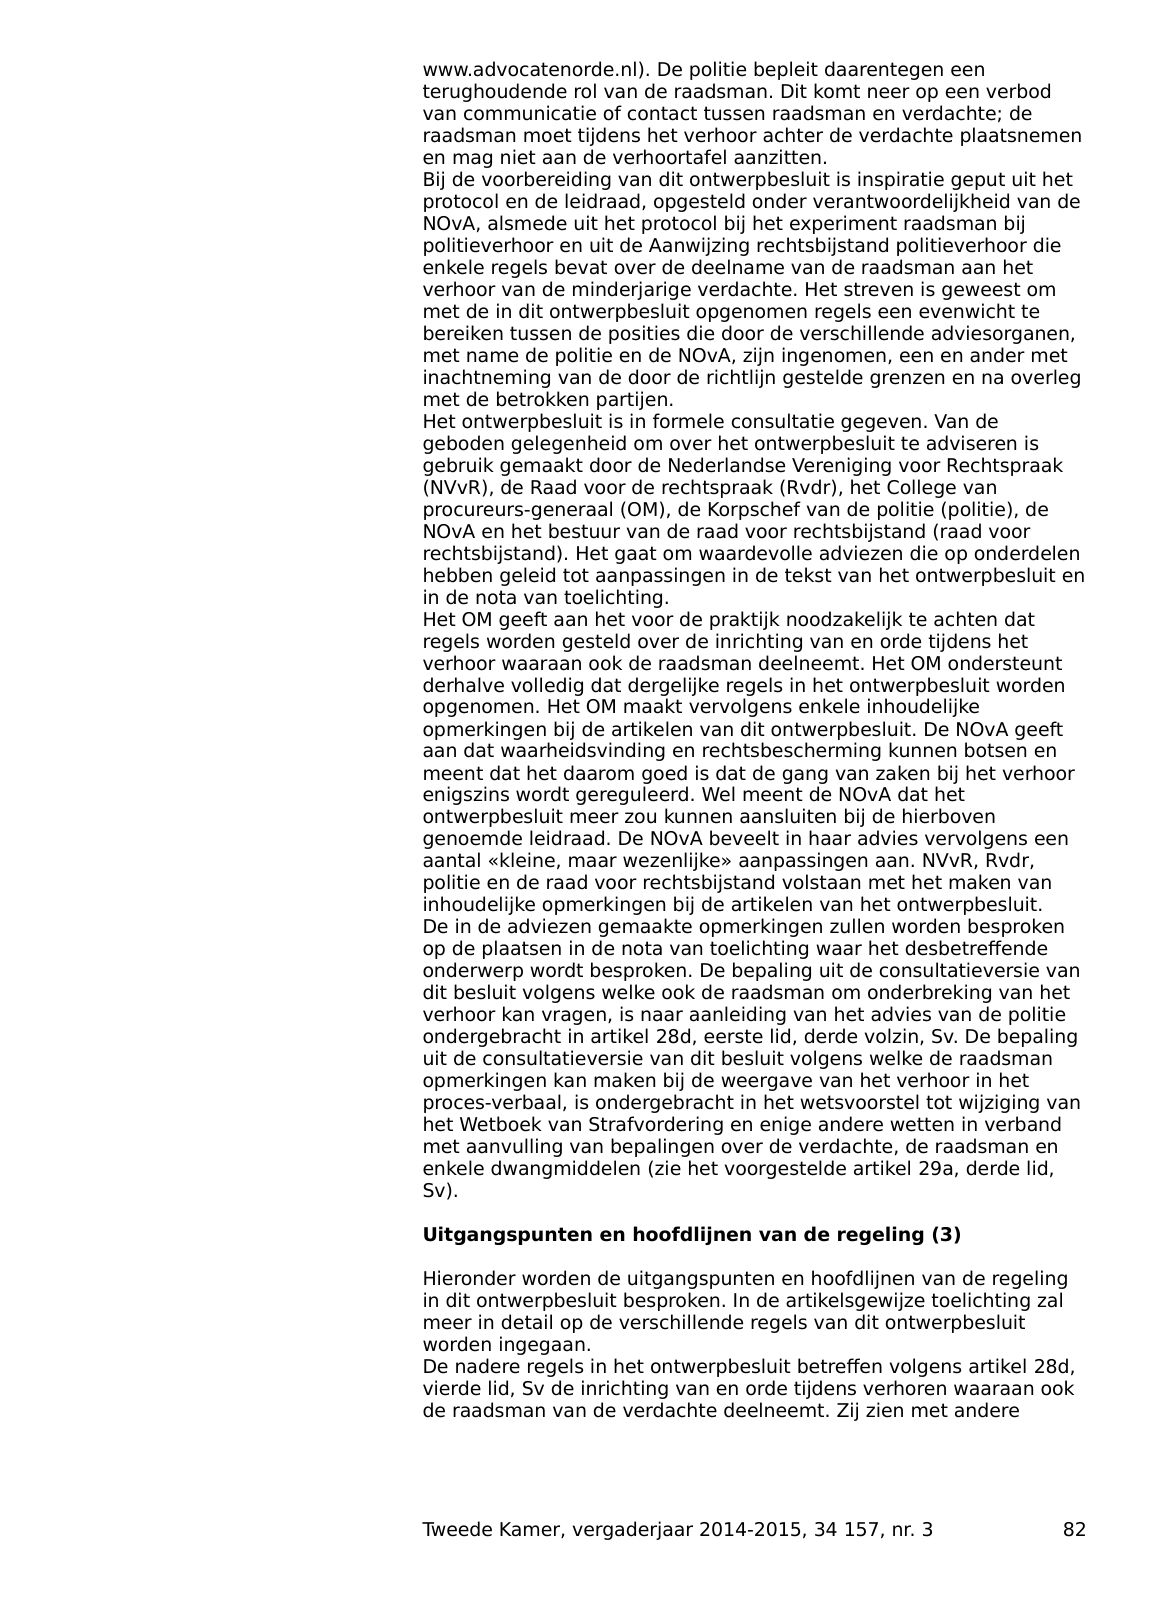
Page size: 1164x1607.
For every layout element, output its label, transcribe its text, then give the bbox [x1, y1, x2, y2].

subtitle Uitgangspunten en hoofdlijnen van de regeling (3) [422, 1224, 1087, 1246]
text De nadere regels in het ontwerpbesluit betreffen volgens artikel 28d, vierde lid, Sv de inrichting van en orde tijdens verhoren waaraan ook de raadsman van de verdachte deelneemt. Zij zien met andere [422, 1356, 1087, 1422]
text Bij de voorbereiding van dit ontwerpbesluit is inspiratie geput uit het protocol en de leidraad, opgesteld onder verantwoordelijkheid van de NOvA, alsmede uit het protocol bij het experiment raadsman bij politieverhoor en uit de Aanwijzing rechtsbijstand politieverhoor die enkele regels bevat over de deelname van de raadsman aan het verhoor van de minderjarige verdachte. Het streven is geweest om met de in dit ontwerpbesluit opgenomen regels een evenwicht te bereiken tussen de posities die door de verschillende adviesorganen, met name de politie en de NOvA, zijn ingenomen, een en ander met inachtneming van de door de richtlijn gestelde grenzen en na overleg met de betrokken partijen. [422, 169, 1087, 411]
text De in de adviezen gemaakte opmerkingen zullen worden besproken op de plaatsen in de nota van toelichting waar het desbetreffende onderwerp wordt besproken. De bepaling uit de consultatieversie van dit besluit volgens welke ook de raadsman om onderbreking van het verhoor kan vragen, is naar aanleiding van het advies van de politie ondergebracht in artikel 28d, eerste lid, derde volzin, Sv. De bepaling uit de consultatieversie van dit besluit volgens welke de raadsman opmerkingen kan maken bij de weergave van het verhoor in het proces-verbaal, is ondergebracht in het wetsvoorstel tot wijziging van het Wetboek van Strafvordering en enige andere wetten in verband met aanvulling van bepalingen over de verdachte, de raadsman en enkele dwangmiddelen (zie het voorgestelde artikel 29a, derde lid, Sv). [422, 916, 1087, 1202]
text www.advocatenorde.nl). De politie bepleit daarentegen een terughoudende rol van de raadsman. Dit komt neer op een verbod van communicatie of contact tussen raadsman en verdachte; de raadsman moet tijdens het verhoor achter de verdachte plaatsnemen en mag niet aan de verhoortafel aanzitten. [422, 59, 1087, 169]
text Het OM geeft aan het voor de praktijk noodzakelijk te achten dat regels worden gesteld over de inrichting van en orde tijdens het verhoor waaraan ook de raadsman deelneemt. Het OM ondersteunt derhalve volledig dat dergelijke regels in het ontwerpbesluit worden opgenomen. Het OM maakt vervolgens enkele inhoudelijke opmerkingen bij de artikelen van dit ontwerpbesluit. De NOvA geeft aan dat waarheidsvinding en rechtsbescherming kunnen botsen en meent dat het daarom goed is dat de gang van zaken bij het verhoor enigszins wordt gereguleerd. Wel meent de NOvA dat het ontwerpbesluit meer zou kunnen aansluiten bij de hierboven genoemde leidraad. De NOvA beveelt in haar advies vervolgens een aantal «kleine, maar wezenlijke» aanpassingen aan. NVvR, Rvdr, politie en de raad voor rechtsbijstand volstaan met het maken van inhoudelijke opmerkingen bij de artikelen van het ontwerpbesluit. [422, 608, 1087, 916]
text Hieronder worden de uitgangspunten en hoofdlijnen van de regeling in dit ontwerpbesluit besproken. In de artikelsgewijze toelichting zal meer in detail op de verschillende regels van dit ontwerpbesluit worden ingegaan. [422, 1268, 1087, 1356]
text Het ontwerpbesluit is in formele consultatie gegeven. Van de geboden gelegenheid om over het ontwerpbesluit te adviseren is gebruik gemaakt door de Nederlandse Vereniging voor Rechtspraak (NVvR), de Raad voor de rechtspraak (Rvdr), het College van procureurs-generaal (OM), de Korpschef van de politie (politie), de NOvA en het bestuur van de raad voor rechtsbijstand (raad voor rechtsbijstand). Het gaat om waardevolle adviezen die op onderdelen hebben geleid tot aanpassingen in de tekst van het ontwerpbesluit en in de nota van toelichting. [422, 411, 1087, 608]
